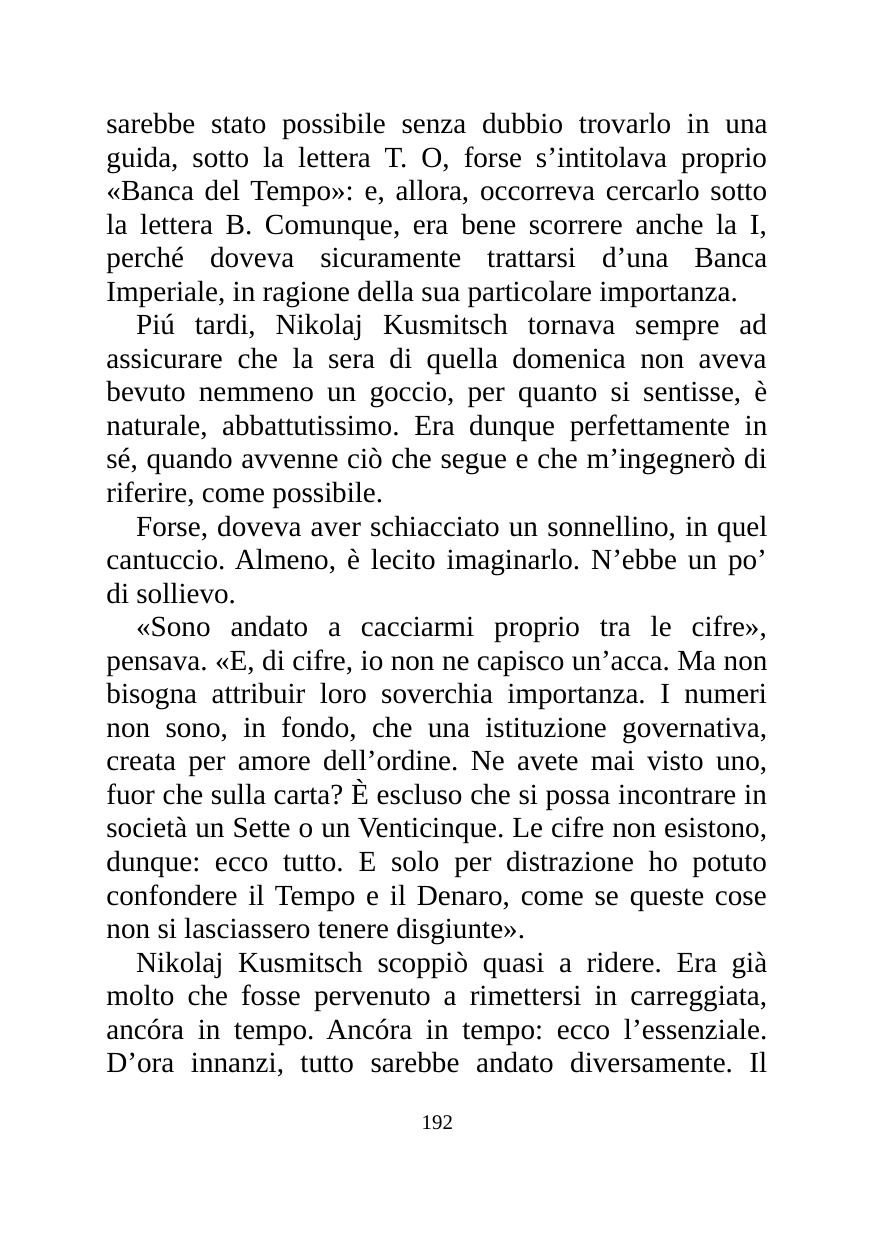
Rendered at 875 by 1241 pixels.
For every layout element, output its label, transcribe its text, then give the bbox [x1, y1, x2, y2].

text Piú tardi, Nikolaj Kusmitsch tornava sempre ad assicurare che la sera di quella domenica non aveva bevuto nemmeno un goccio, per quanto si sentisse, è naturale, abbattutissimo. Era dunque perfettamente in sé, quando avvenne ciò che segue e che m’ingegnerò di riferire, come possibile. [106, 307, 768, 509]
text «Sono andato a cacciarmi proprio tra le cifre», pensava. «E, di cifre, io non ne capisco un’acca. Ma non bisogna attribuir loro soverchia importanza. I numeri non sono, in fondo, che una istituzione governativa, creata per amore dell’ordine. Ne avete mai visto uno, fuor che sulla carta? È escluso che si possa incontrare in società un Sette o un Venticinque. Le cifre non esistono, dunque: ecco tutto. E solo per distrazione ho potuto confondere il Tempo e il Denaro, come se queste cose non si lasciassero tenere disgiunte». [106, 609, 768, 945]
text sarebbe stato possibile senza dubbio trovarlo in una guida, sotto la lettera T. O, forse s’intitolava proprio «Banca del Tempo»: e, allora, occorreva cercarlo sotto la lettera B. Comunque, era bene scorrere anche la I, perché doveva sicuramente trattarsi d’una Banca Imperiale, in ragione della sua particolare importanza. [106, 106, 768, 307]
text Nikolaj Kusmitsch scoppiò quasi a ridere. Era già molto che fosse pervenuto a rimettersi in carreggiata, ancóra in tempo. Ancóra in tempo: ecco l’essenziale. D’ora innanzi, tutto sarebbe andato diversamente. Il [106, 945, 768, 1079]
text Forse, doveva aver schiacciato un sonnellino, in quel cantuccio. Almeno, è lecito imaginarlo. N’ebbe un po’ di sollievo. [106, 509, 768, 609]
